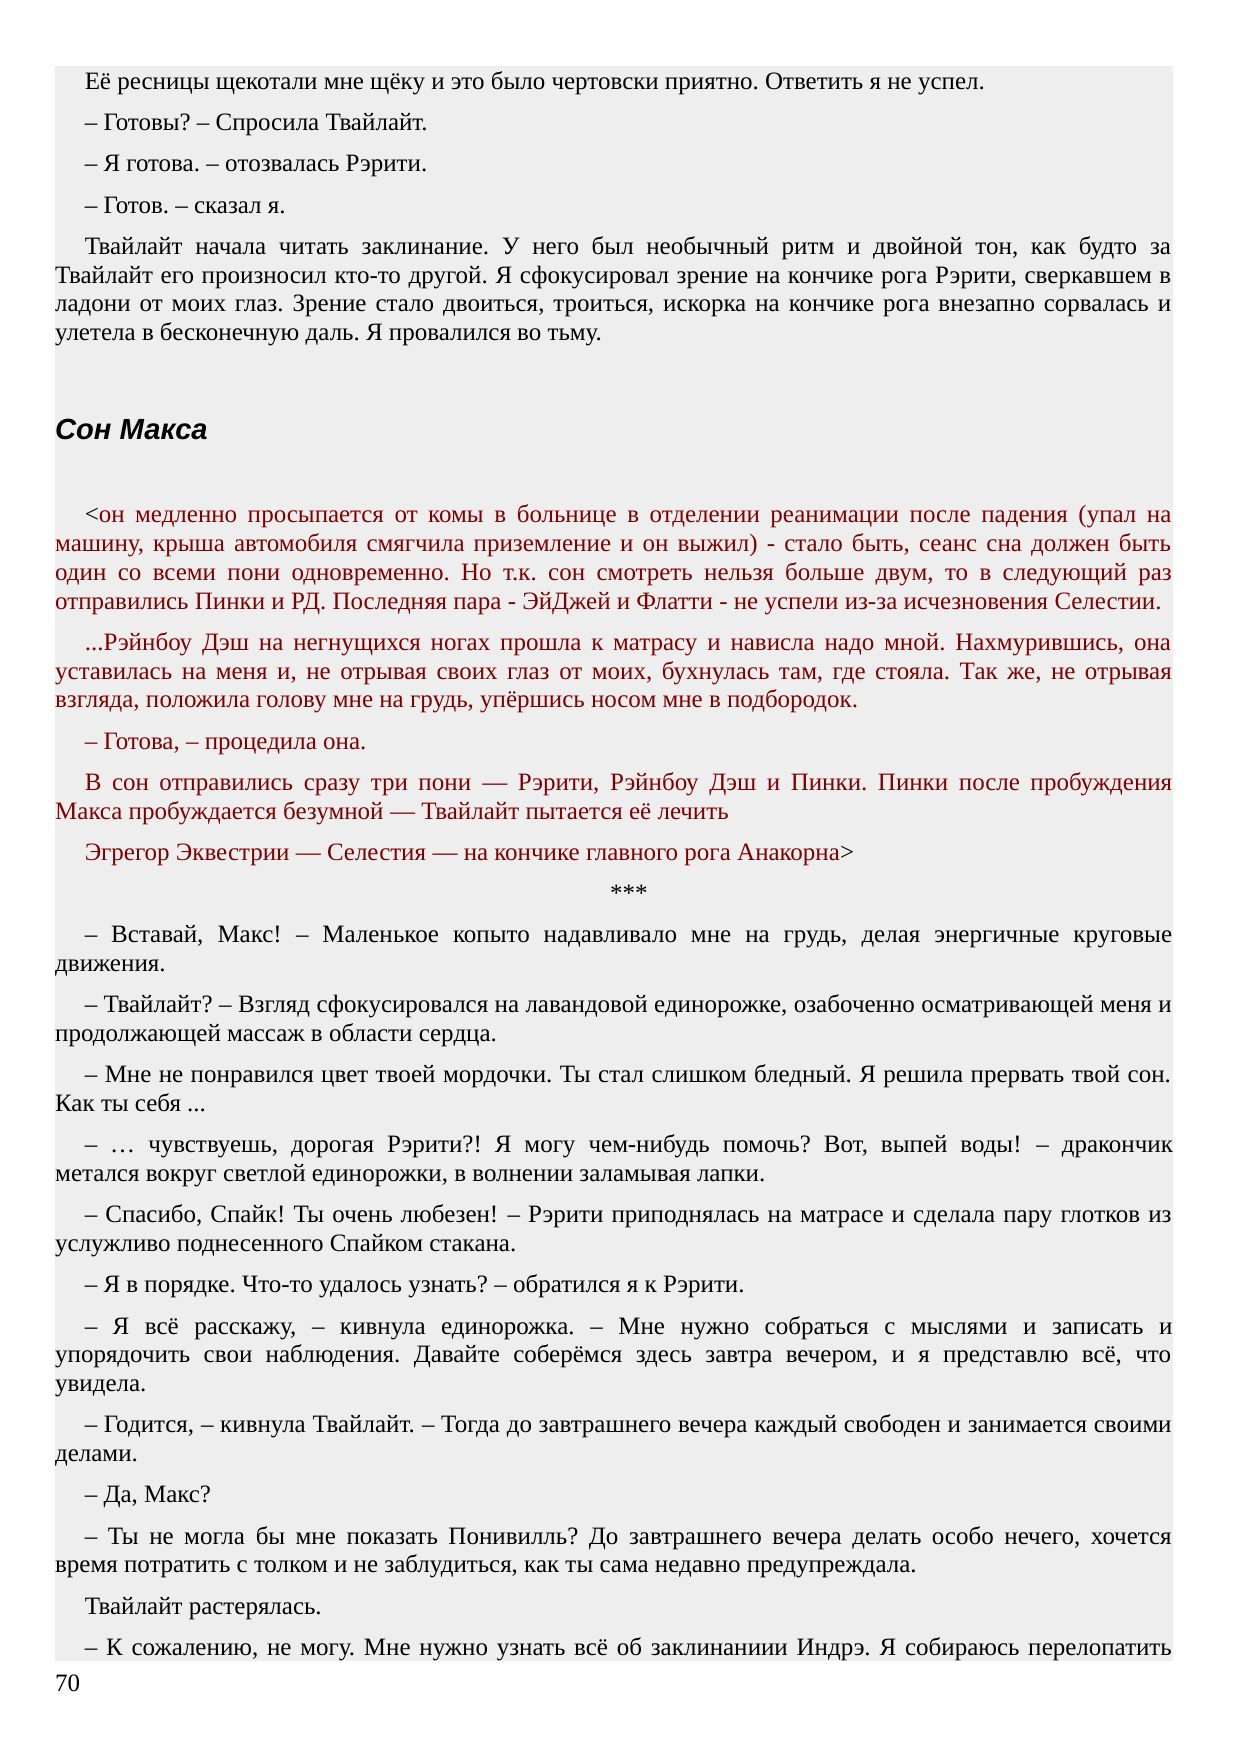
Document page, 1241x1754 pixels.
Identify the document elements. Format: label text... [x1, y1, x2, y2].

text – Вставай, Макс! – Маленькое копыто надавливало мне на грудь, делая энергичные круговые движения. [55, 919, 1173, 977]
text – Готова, – процедила она. [55, 726, 1173, 754]
text – К сожалению, не могу. Мне нужно узнать всё об заклинаниии Индрэ. Я собираюсь перелопатить [55, 1632, 1173, 1661]
text – Ты не могла бы мне показать Понивилль? До завтрашнего вечера делать особо нечего, хочется время потратить с толком и не заблудиться, как ты сама недавно предупреждала. [55, 1521, 1173, 1578]
text – … чувствуешь, дорогая Рэрити?! Я могу чем-нибудь помочь? Вот, выпей воды! – дракончик метался вокруг светлой единорожки, в волнении заламывая лапки. [55, 1129, 1173, 1187]
text – Я в порядке. Что-то удалось узнать? – обратился я к Рэрити. [55, 1269, 1173, 1298]
text – Готовы? – Спросила Твайлайт. [55, 107, 1173, 136]
text <он медленно просыпается от комы в больнице в отделении реанимации после падения (упал на машину, крыша автомобиля смягчила приземление и он выжил) - стало быть, сеанс сна должен быть один со всеми пони одновременно. Но т.к. сон смотреть нельзя больше двум, то в следующий раз отправились Пинки и РД. Последняя пара - ЭйДжей и Флатти - не успели из-за исчезновения Селестии. [55, 499, 1173, 614]
text – Да, Макс? [55, 1479, 1173, 1508]
text Твайлайт начала читать заклинание. У него был необычный ритм и двойной тон, как будто за Твайлайт его произносил кто-то другой. Я сфокусировал зрение на кончике рога Рэрити, сверкавшем в ладони от моих глаз. Зрение стало двоиться, троиться, искорка на кончике рога внезапно сорвалась и улетела в бесконечную даль. Я провалился во тьму. [55, 231, 1173, 346]
text ...Рэйнбоу Дэш на негнущихся ногах прошла к матрасу и нависла надо мной. Нахмурившись, она уставилась на меня и, не отрывая своих глаз от моих, бухнулась там, где стояла. Так же, не отрывая взгляда, положила голову мне на грудь, упёршись носом мне в подбородок. [55, 627, 1173, 713]
text – Спасибо, Спайк! Ты очень любезен! – Рэрити приподнялась на матрасе и сделала пару глотков из услужливо поднесенного Спайком стакана. [55, 1199, 1173, 1257]
subtitle Сон Макса [55, 412, 1173, 446]
text – Готов. – сказал я. [55, 190, 1173, 218]
text – Годится, – кивнула Твайлайт. – Тогда до завтрашнего вечера каждый свободен и занимается своими делами. [55, 1409, 1173, 1467]
text – Я готова. – отозвалась Рэрити. [55, 148, 1173, 177]
text – Я всё расскажу, – кивнула единорожка. – Мне нужно собраться с мыслями и записать и упорядочить свои наблюдения. Давайте соберёмся здесь завтра вечером, и я представлю всё, что увидела. [55, 1311, 1173, 1397]
text – Мне не понравился цвет твоей мордочки. Ты стал слишком бледный. Я решила прервать твой сон. Как ты себя ... [55, 1059, 1173, 1117]
text – Твайлайт? – Взгляд сфокусировался на лавандовой единорожке, озабоченно осматривающей меня и продолжающей массаж в области сердца. [55, 989, 1173, 1047]
text Эгрегор Эквестрии — Селестия — на кончике главного рога Анакорна> [55, 837, 1173, 866]
text *** [55, 878, 1173, 907]
text В сон отправились сразу три пони — Рэрити, Рэйнбоу Дэш и Пинки. Пинки после пробуждения Макса пробуждается безумной — Твайлайт пытается её лечить [55, 767, 1173, 824]
text Её ресницы щекотали мне щёку и это было чертовски приятно. Ответить я не успел. [55, 66, 1173, 95]
text Твайлайт растерялась. [55, 1591, 1173, 1619]
